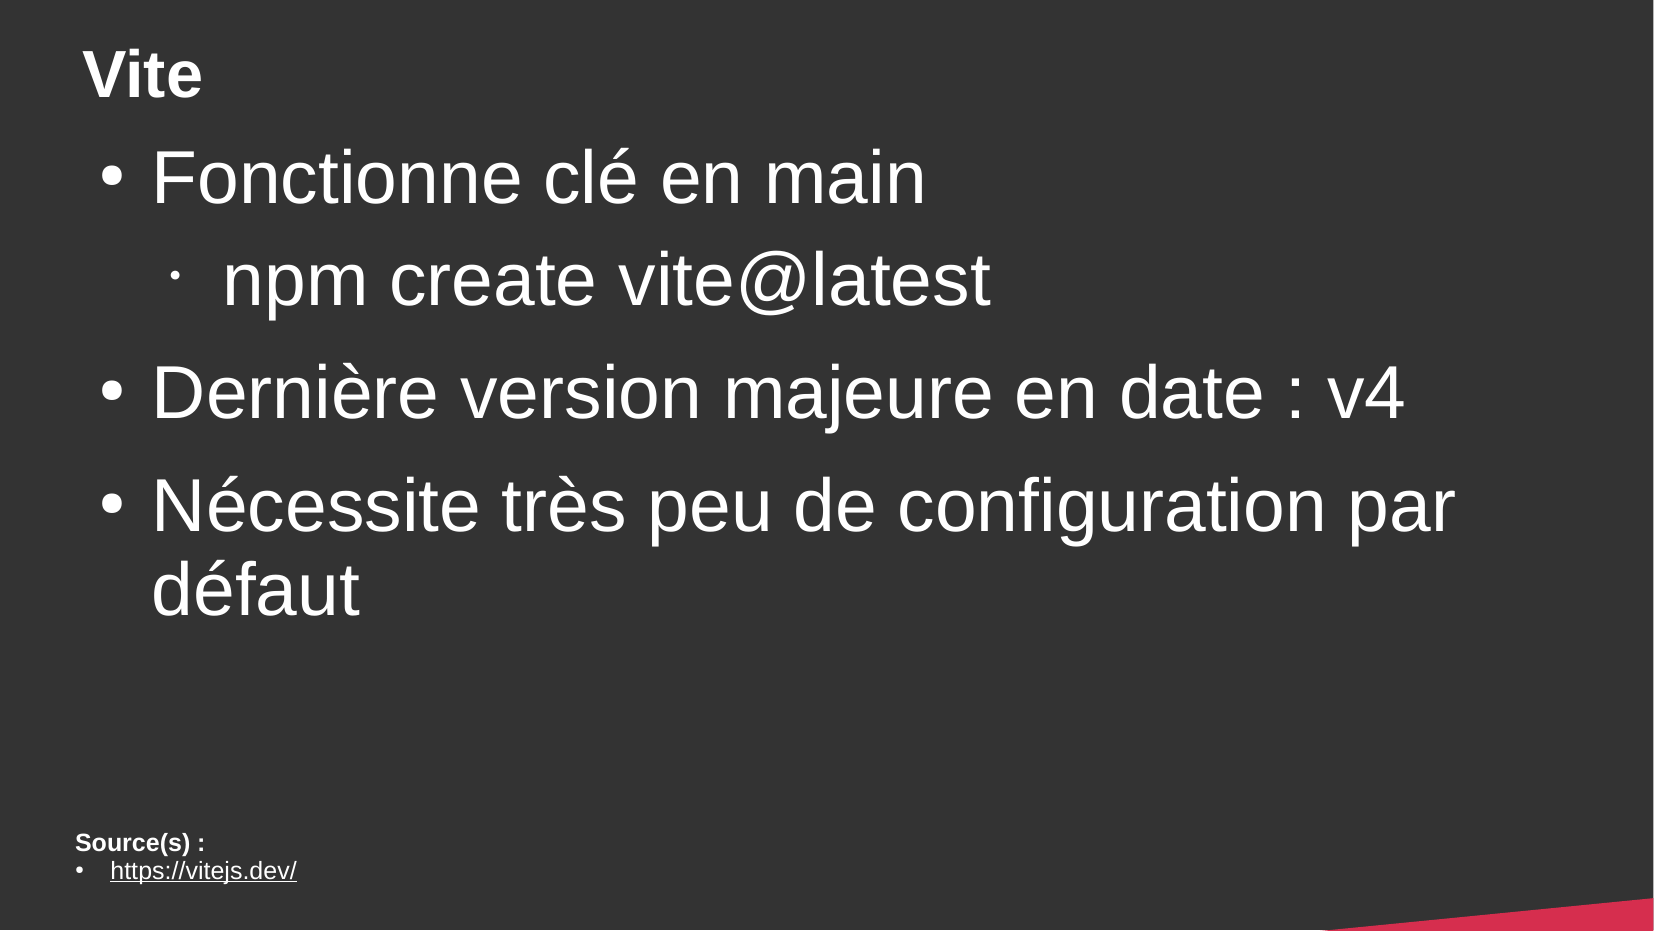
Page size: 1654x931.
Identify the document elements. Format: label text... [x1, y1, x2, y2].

title Vite [82, 37, 1571, 112]
text_box Source(s) : https://vitejs.dev/ [60, 821, 1546, 931]
list Fonctionne clé en main npm create vite@latest Dernière version majeure en date : v4 Nécessite très peu de configuration par défaut [80, 135, 1619, 827]
text_box [1546, 898, 1654, 931]
